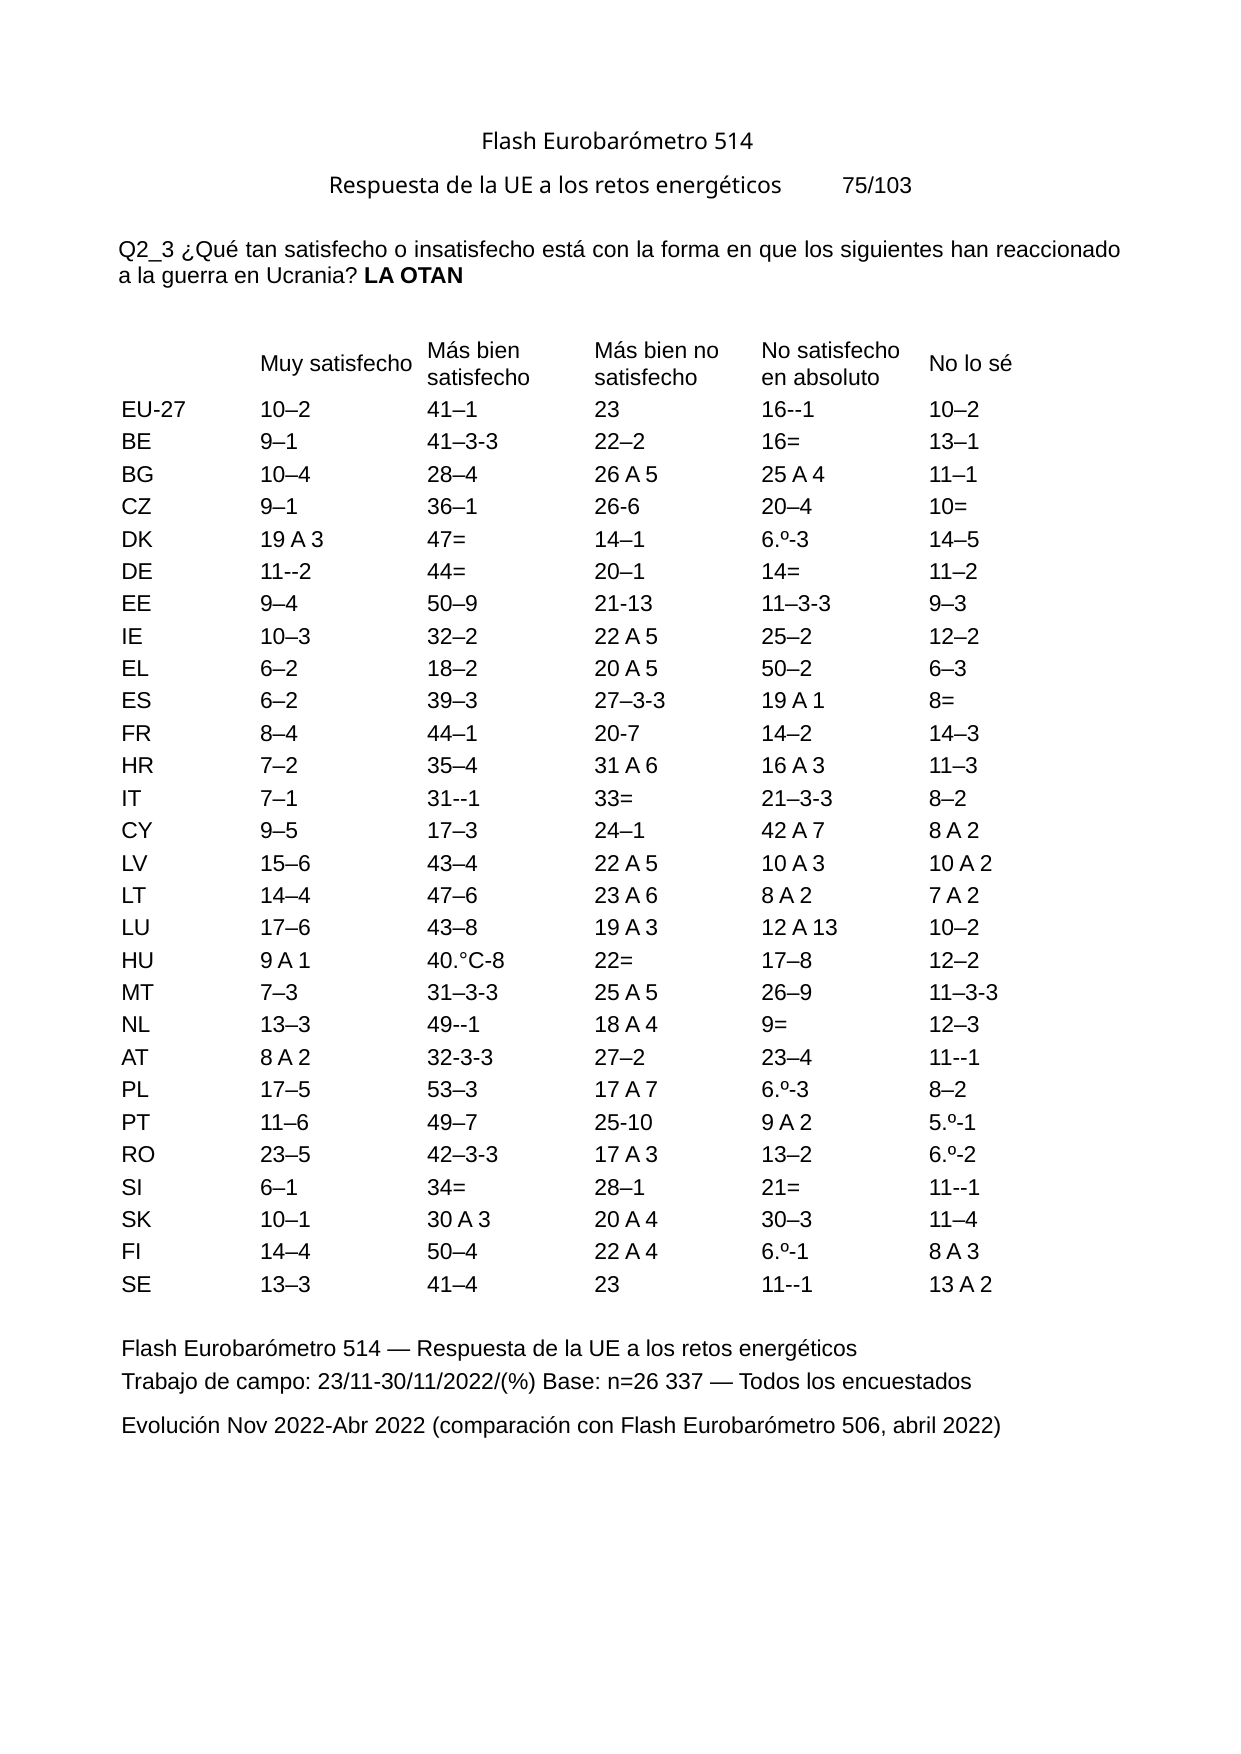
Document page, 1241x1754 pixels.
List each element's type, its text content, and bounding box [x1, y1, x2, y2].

table_cell 8–4 [257, 717, 424, 749]
table_cell 27–2 [591, 1041, 758, 1073]
table_cell 6–3 [926, 652, 1093, 684]
table_cell 21-13 [591, 587, 758, 620]
table_cell AT [118, 1041, 257, 1073]
table_cell 31–3-3 [424, 976, 591, 1008]
table_cell 28–4 [424, 458, 591, 490]
table_cell 21= [758, 1170, 926, 1203]
table_cell 11–3 [926, 749, 1093, 782]
table_cell LT [118, 879, 257, 911]
table_cell 11--1 [926, 1170, 1093, 1203]
table_cell 33= [591, 782, 758, 814]
table_cell 50–4 [424, 1235, 591, 1268]
table_cell DK [118, 523, 257, 555]
table_cell 26-6 [591, 490, 758, 522]
table_cell 50–9 [424, 587, 591, 620]
table_cell 11--2 [257, 555, 424, 587]
table_cell 18 A 4 [591, 1009, 758, 1041]
table_cell 17–5 [257, 1073, 424, 1106]
table_cell 14–3 [926, 717, 1093, 749]
table_cell 10–3 [257, 620, 424, 652]
table_cell 8 A 3 [926, 1235, 1093, 1268]
table_cell 25 A 4 [758, 458, 926, 490]
table_cell IT [118, 782, 257, 814]
table_header No lo sé [926, 334, 1093, 393]
table_cell 14–2 [758, 717, 926, 749]
table_cell EE [118, 587, 257, 620]
table_cell 23–5 [257, 1138, 424, 1170]
table_cell 12–2 [926, 944, 1093, 976]
table_cell 25–2 [758, 620, 926, 652]
table_cell SK [118, 1203, 257, 1235]
table_cell 19 A 1 [758, 685, 926, 717]
table_cell [257, 1300, 424, 1332]
table_cell 32–2 [424, 620, 591, 652]
table_cell 23 [591, 393, 758, 425]
table_cell 7–3 [257, 976, 424, 1008]
table_cell [118, 1300, 257, 1332]
table_cell 34= [424, 1170, 591, 1203]
table_cell 10–2 [926, 911, 1093, 944]
table_cell 21–3-3 [758, 782, 926, 814]
table_cell 7–1 [257, 782, 424, 814]
table_cell [758, 1300, 926, 1332]
table_header Muy satisfecho [257, 334, 424, 393]
table_cell 20-7 [591, 717, 758, 749]
table_cell 36–1 [424, 490, 591, 522]
table_cell 43–4 [424, 846, 591, 879]
table_cell RO [118, 1138, 257, 1170]
table_cell Flash Eurobarómetro 514 — Respuesta de la UE a los retos energéticos [118, 1333, 1093, 1365]
table_cell 22 A 5 [591, 620, 758, 652]
table_cell 6.º-3 [758, 523, 926, 555]
table_cell 23 [591, 1268, 758, 1300]
table_cell 12–3 [926, 1009, 1093, 1041]
table_cell 13–3 [257, 1268, 424, 1300]
table_cell 9–1 [257, 425, 424, 458]
table_cell 47= [424, 523, 591, 555]
table_cell 8 A 2 [926, 814, 1093, 846]
table_header Más bien satisfecho [424, 334, 591, 393]
table_cell 17–6 [257, 911, 424, 944]
table_cell 20 A 4 [591, 1203, 758, 1235]
table_cell 7 A 2 [926, 879, 1093, 911]
table_cell 49--1 [424, 1009, 591, 1041]
table_cell 6–1 [257, 1170, 424, 1203]
table_cell 10–1 [257, 1203, 424, 1235]
table_cell 15–6 [257, 846, 424, 879]
table_cell NL [118, 1009, 257, 1041]
table_cell 44= [424, 555, 591, 587]
table_cell 24–1 [591, 814, 758, 846]
table_cell 11–6 [257, 1106, 424, 1138]
table_cell 17–8 [758, 944, 926, 976]
table_cell 5.º-1 [926, 1106, 1093, 1138]
table_cell 42 A 7 [758, 814, 926, 846]
table_cell 8= [926, 685, 1093, 717]
table_cell 10= [926, 490, 1093, 522]
table_cell FR [118, 717, 257, 749]
table_cell 50–2 [758, 652, 926, 684]
table_cell [591, 1300, 758, 1332]
table_cell 22 A 5 [591, 846, 758, 879]
table_cell 11–3-3 [758, 587, 926, 620]
table_cell 10–2 [257, 393, 424, 425]
table_cell 30 A 3 [424, 1203, 591, 1235]
table_cell 11--1 [926, 1041, 1093, 1073]
table_cell 31 A 6 [591, 749, 758, 782]
table_cell EL [118, 652, 257, 684]
table_cell 6.º-1 [758, 1235, 926, 1268]
table_cell 10–2 [926, 393, 1093, 425]
table_cell Evolución Nov 2022-Abr 2022 (comparación con Flash Eurobarómetro 506, abril 2022) [118, 1397, 1093, 1453]
table_cell 20 A 5 [591, 652, 758, 684]
table_cell 31--1 [424, 782, 591, 814]
table_cell 6–2 [257, 652, 424, 684]
table_cell LV [118, 846, 257, 879]
table_cell 20–4 [758, 490, 926, 522]
table_cell 6.º-2 [926, 1138, 1093, 1170]
table_cell 44–1 [424, 717, 591, 749]
table_cell 18–2 [424, 652, 591, 684]
table_cell SE [118, 1268, 257, 1300]
table_cell 43–8 [424, 911, 591, 944]
table_cell 8 A 2 [758, 879, 926, 911]
table_cell 17–3 [424, 814, 591, 846]
table_cell 22= [591, 944, 758, 976]
table_cell 14–1 [591, 523, 758, 555]
text Q2_3 ¿Qué tan satisfecho o insatisfecho está con la forma en que los siguientes han reaccionado a la guerra en Ucrania? LA OTAN [118, 236, 1122, 289]
table_cell 12 A 13 [758, 911, 926, 944]
table_cell [424, 1300, 591, 1332]
table_cell 9= [758, 1009, 926, 1041]
table_cell 53–3 [424, 1073, 591, 1106]
table_cell 7–2 [257, 749, 424, 782]
table_cell 41–4 [424, 1268, 591, 1300]
table_cell 26–9 [758, 976, 926, 1008]
table_cell 9 A 1 [257, 944, 424, 976]
table_cell 30–3 [758, 1203, 926, 1235]
table_cell MT [118, 976, 257, 1008]
table_cell HR [118, 749, 257, 782]
table_cell 17 A 3 [591, 1138, 758, 1170]
table_cell 11–2 [926, 555, 1093, 587]
table_cell SI [118, 1170, 257, 1203]
table_cell PT [118, 1106, 257, 1138]
table_cell 16= [758, 425, 926, 458]
table_cell CY [118, 814, 257, 846]
table_header Más bien no satisfecho [591, 334, 758, 393]
table_cell 23–4 [758, 1041, 926, 1073]
table_cell HU [118, 944, 257, 976]
table_cell 41–1 [424, 393, 591, 425]
table_cell 6–2 [257, 685, 424, 717]
table_header No satisfecho en absoluto [758, 334, 926, 393]
table_cell 20–1 [591, 555, 758, 587]
table_cell 17 A 7 [591, 1073, 758, 1106]
table_cell 11--1 [758, 1268, 926, 1300]
table_cell 35–4 [424, 749, 591, 782]
table_cell 9 A 2 [758, 1106, 926, 1138]
table_cell 11–3-3 [926, 976, 1093, 1008]
table_cell [926, 1300, 1093, 1332]
table_cell 13 A 2 [926, 1268, 1093, 1300]
table_cell FI [118, 1235, 257, 1268]
table_cell 14–4 [257, 1235, 424, 1268]
table_cell 16 A 3 [758, 749, 926, 782]
table_cell 13–1 [926, 425, 1093, 458]
table_cell 26 A 5 [591, 458, 758, 490]
table_cell 22–2 [591, 425, 758, 458]
table_cell DE [118, 555, 257, 587]
table_cell 11–1 [926, 458, 1093, 490]
table_cell 9–3 [926, 587, 1093, 620]
table_cell CZ [118, 490, 257, 522]
table_cell 13–2 [758, 1138, 926, 1170]
table_cell 14–5 [926, 523, 1093, 555]
table_cell 19 A 3 [591, 911, 758, 944]
table_cell Trabajo de campo: 23/11-30/11/2022/(%) Base: n=26 337 — Todos los encuestados [118, 1365, 1093, 1397]
table_cell PL [118, 1073, 257, 1106]
table_header [118, 334, 257, 393]
table_cell IE [118, 620, 257, 652]
table_cell 28–1 [591, 1170, 758, 1203]
table_cell 40.°C-8 [424, 944, 591, 976]
table_cell 12–2 [926, 620, 1093, 652]
table_cell 47–6 [424, 879, 591, 911]
table_cell 9–5 [257, 814, 424, 846]
table_cell BE [118, 425, 257, 458]
table_cell 9–4 [257, 587, 424, 620]
table_cell 11–4 [926, 1203, 1093, 1235]
table_cell 32-3-3 [424, 1041, 591, 1073]
table_cell 14= [758, 555, 926, 587]
table_cell 39–3 [424, 685, 591, 717]
table_cell LU [118, 911, 257, 944]
table_cell 25-10 [591, 1106, 758, 1138]
table_cell 8–2 [926, 782, 1093, 814]
table_cell 22 A 4 [591, 1235, 758, 1268]
table_cell 19 A 3 [257, 523, 424, 555]
table_cell 10 A 2 [926, 846, 1093, 879]
table_cell ES [118, 685, 257, 717]
table_cell 41–3-3 [424, 425, 591, 458]
table_cell BG [118, 458, 257, 490]
table_cell 42–3-3 [424, 1138, 591, 1170]
table_cell 9–1 [257, 490, 424, 522]
table_cell EU-27 [118, 393, 257, 425]
table_cell 8–2 [926, 1073, 1093, 1106]
table_cell 8 A 2 [257, 1041, 424, 1073]
table_cell 10 A 3 [758, 846, 926, 879]
table_cell 6.º-3 [758, 1073, 926, 1106]
table_cell 14–4 [257, 879, 424, 911]
table_cell 25 A 5 [591, 976, 758, 1008]
table_cell 13–3 [257, 1009, 424, 1041]
table_cell 16--1 [758, 393, 926, 425]
table_cell 27–3-3 [591, 685, 758, 717]
table_cell 10–4 [257, 458, 424, 490]
table_cell 23 A 6 [591, 879, 758, 911]
table_cell 49–7 [424, 1106, 591, 1138]
